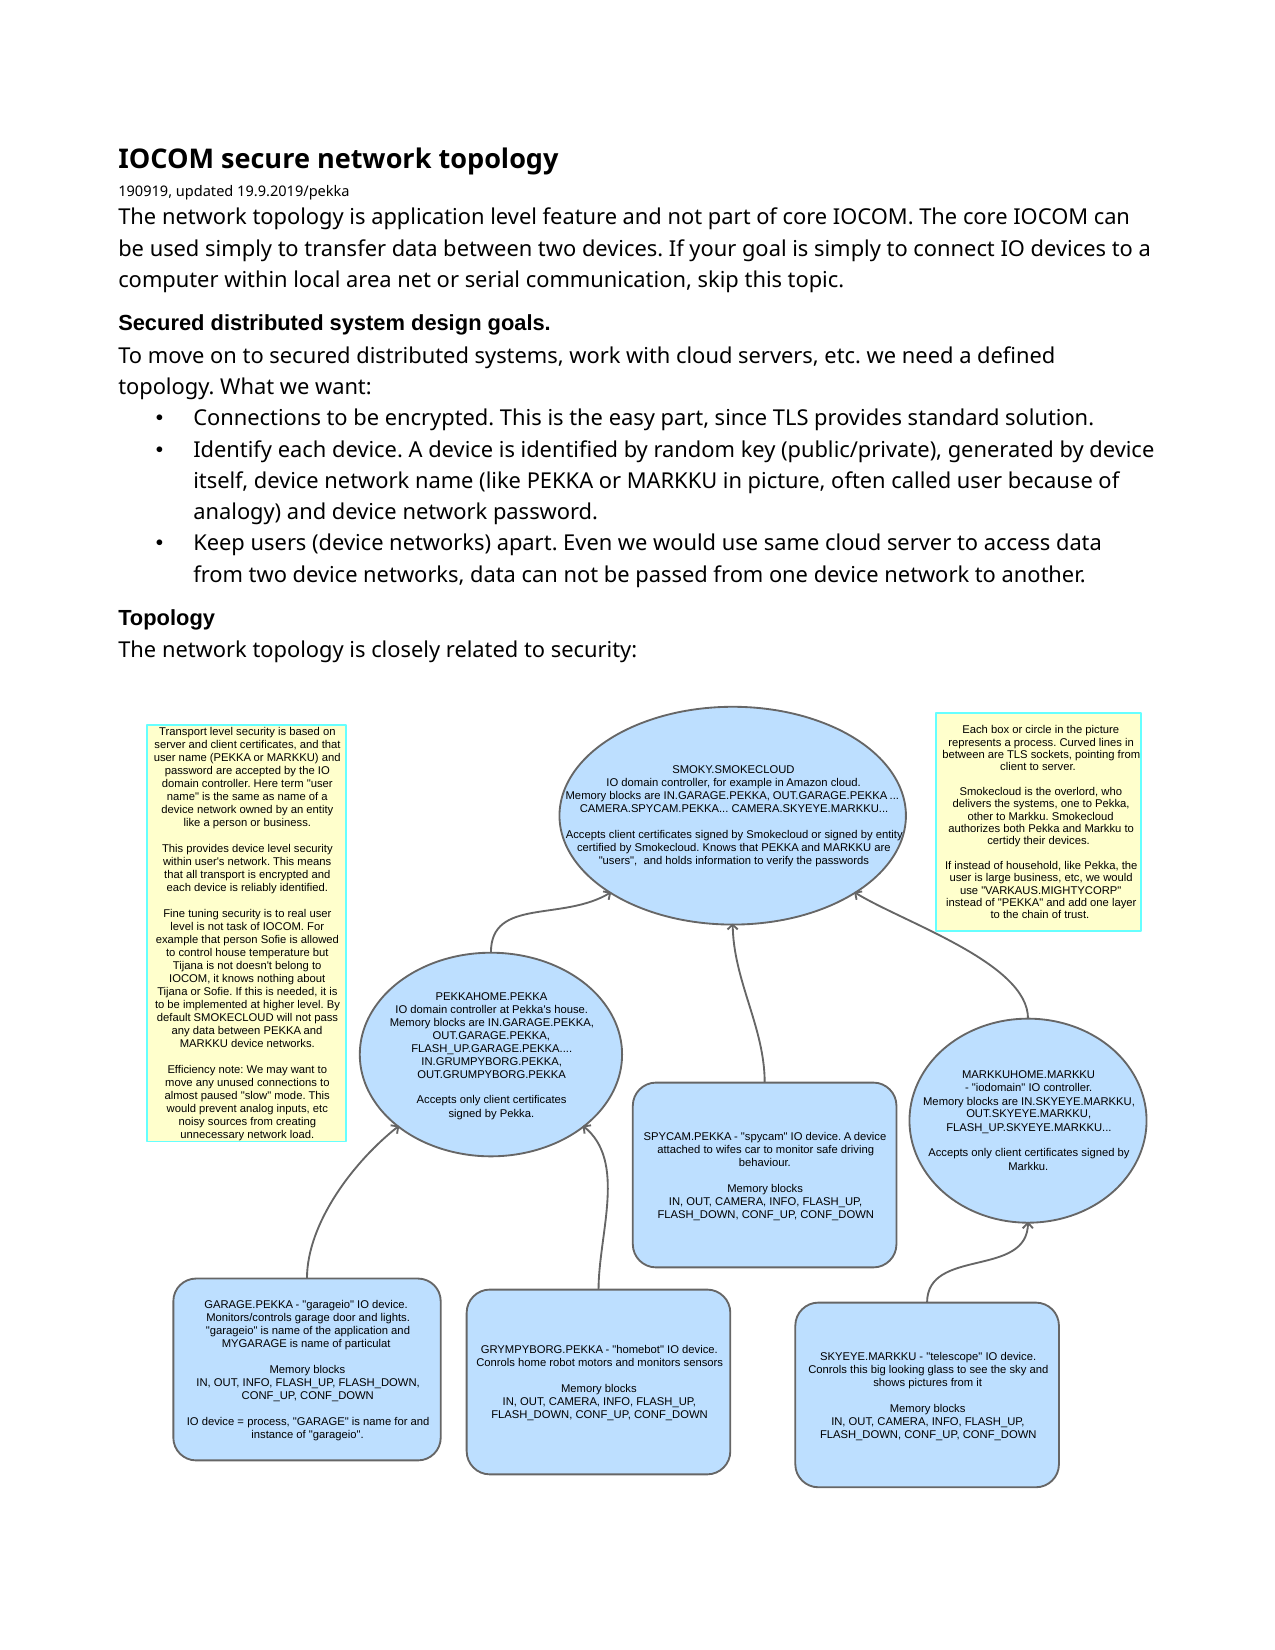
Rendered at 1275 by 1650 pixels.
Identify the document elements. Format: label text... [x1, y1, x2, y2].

text To move on to secured distributed systems, work with cloud servers, etc. we need a defined topology. What we want: [118, 340, 1157, 401]
subtitle Topology [118, 605, 1157, 630]
text The network topology is closely related to security: [118, 634, 1157, 664]
list Identify each device. A device is identified by random key (public/private), generated by device itself, device network name (like PEKKA or MARKKU in picture, often called user because of analogy) and device network password. [156, 433, 1157, 526]
subtitle IOCOM secure network topology [118, 139, 1157, 176]
list Connections to be encrypted. This is the easy part, since TLS provides standard solution. [156, 402, 1157, 432]
subtitle Secured distributed system design goals. [118, 310, 1157, 335]
text The network topology is application level feature and not part of core IOCOM. The core IOCOM can be used simply to transfer data between two devices. If your goal is simply to connect IO devices to a computer within local area net or serial communication, skip this topic. [118, 201, 1157, 294]
list Keep users (device networks) apart. Even we would use same cloud server to access data from two device networks, data can not be passed from one device network to another. [156, 527, 1157, 588]
text 190919, updated 19.9.2019/pekka [118, 181, 1157, 200]
